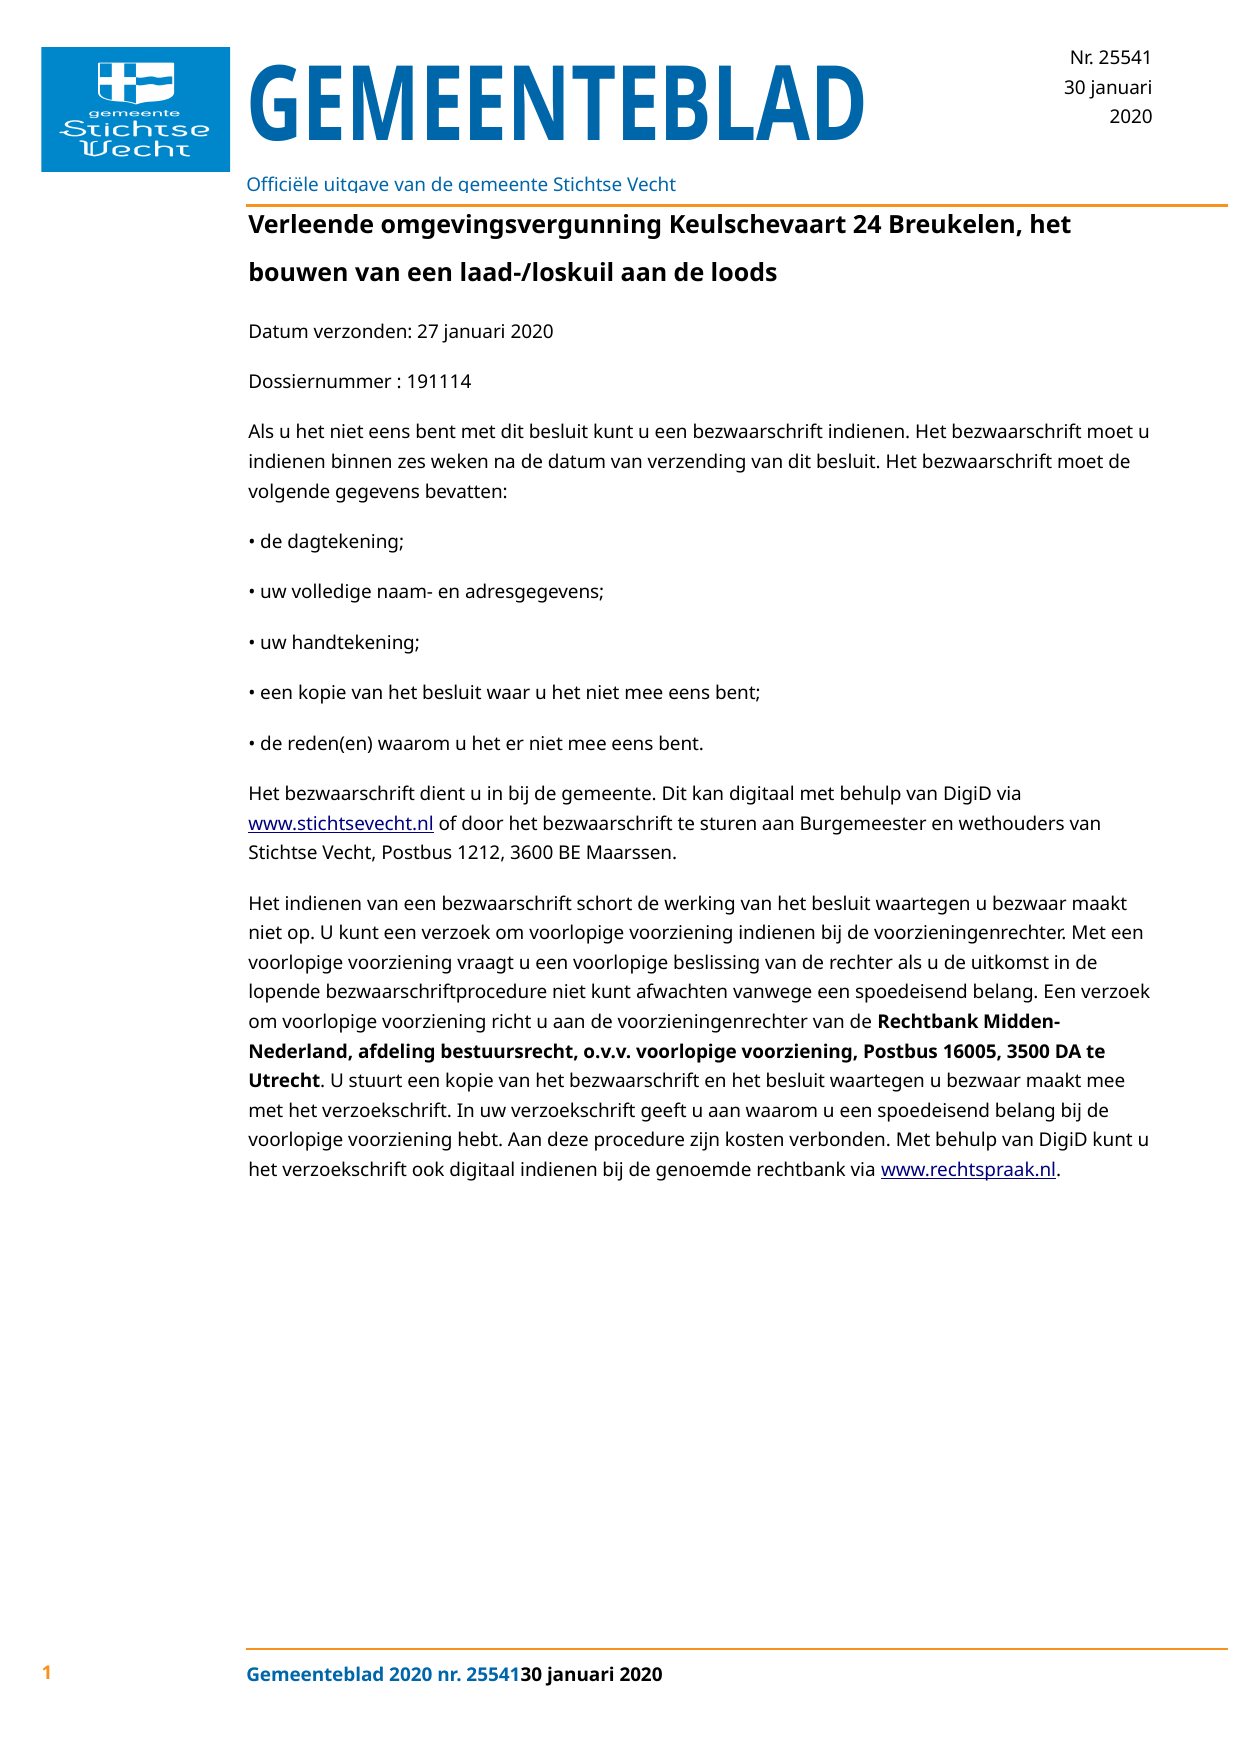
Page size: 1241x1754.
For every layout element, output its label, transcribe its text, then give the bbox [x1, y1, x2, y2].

picture [99, 63, 135, 101]
text • de reden(en) waarom u het er niet mee eens bent. [248, 730, 1152, 756]
text Datum verzonden: 27 januari 2020 [248, 318, 1152, 344]
text Het bezwaarschrift dient u in bij de gemeente. Dit kan digitaal met behulp van DigiD via www.stichtsevecht.nl of door het bezwaarschrift te sturen aan Burgemeester en wethouders van Stichtse Vecht, Postbus 1212, 3600 BE Maarssen. [248, 780, 1152, 865]
text Als u het niet eens bent met dit besluit kunt u een bezwaarschrift indienen. Het bezwaarschrift moet u indienen binnen zes weken na de datum van verzending van dit besluit. Het bezwaarschrift moet de volgende gegevens bevatten: [248, 419, 1152, 504]
text • uw volledige naam- en adresgegevens; [248, 579, 1152, 604]
text Verleende omgevingsvergunning Keulschevaart 24 Breukelen, het bouwen van een laad-/loskuil aan de loods [248, 207, 1152, 288]
picture [137, 63, 174, 103]
text Het indienen van een bezwaarschrift schort de werking van het besluit waartegen u bezwaar maakt niet op. U kunt een verzoek om voorlopige voorziening indienen bij de voorzieningenrechter. Met een voorlopige voorziening vraagt u een voorlopige beslissing van de rechter als u de uitkomst in de lopende bezwaarschriftprocedure niet kunt afwachten vanwege een spoedeisend belang. Een verzoek om voorlopige voorziening richt u aan de voorzieningenrechter van de Rechtbank Midden-Nederland, afdeling bestuursrecht, o.v.v. voorlopige voorziening, Postbus 16005, 3500 DA te Utrecht. U stuurt een kopie van het bezwaarschrift en het besluit waartegen u bezwaar maakt mee met het verzoekschrift. In uw verzoekschrift geeft u aan waarom u een spoedeisend belang bij de voorlopige voorziening hebt. Aan deze procedure zijn kosten verbonden. Met behulp van DigiD kunt u het verzoekschrift ook digitaal indienen bij de genoemde rechtbank via www.rechtspraak.nl. [248, 890, 1152, 1182]
text • de dagtekening; [248, 528, 1152, 554]
text • een kopie van het besluit waar u het niet mee eens bent; [248, 679, 1152, 705]
text Dossiernummer : 191114 [248, 368, 1152, 394]
text • uw handtekening; [248, 629, 1152, 655]
